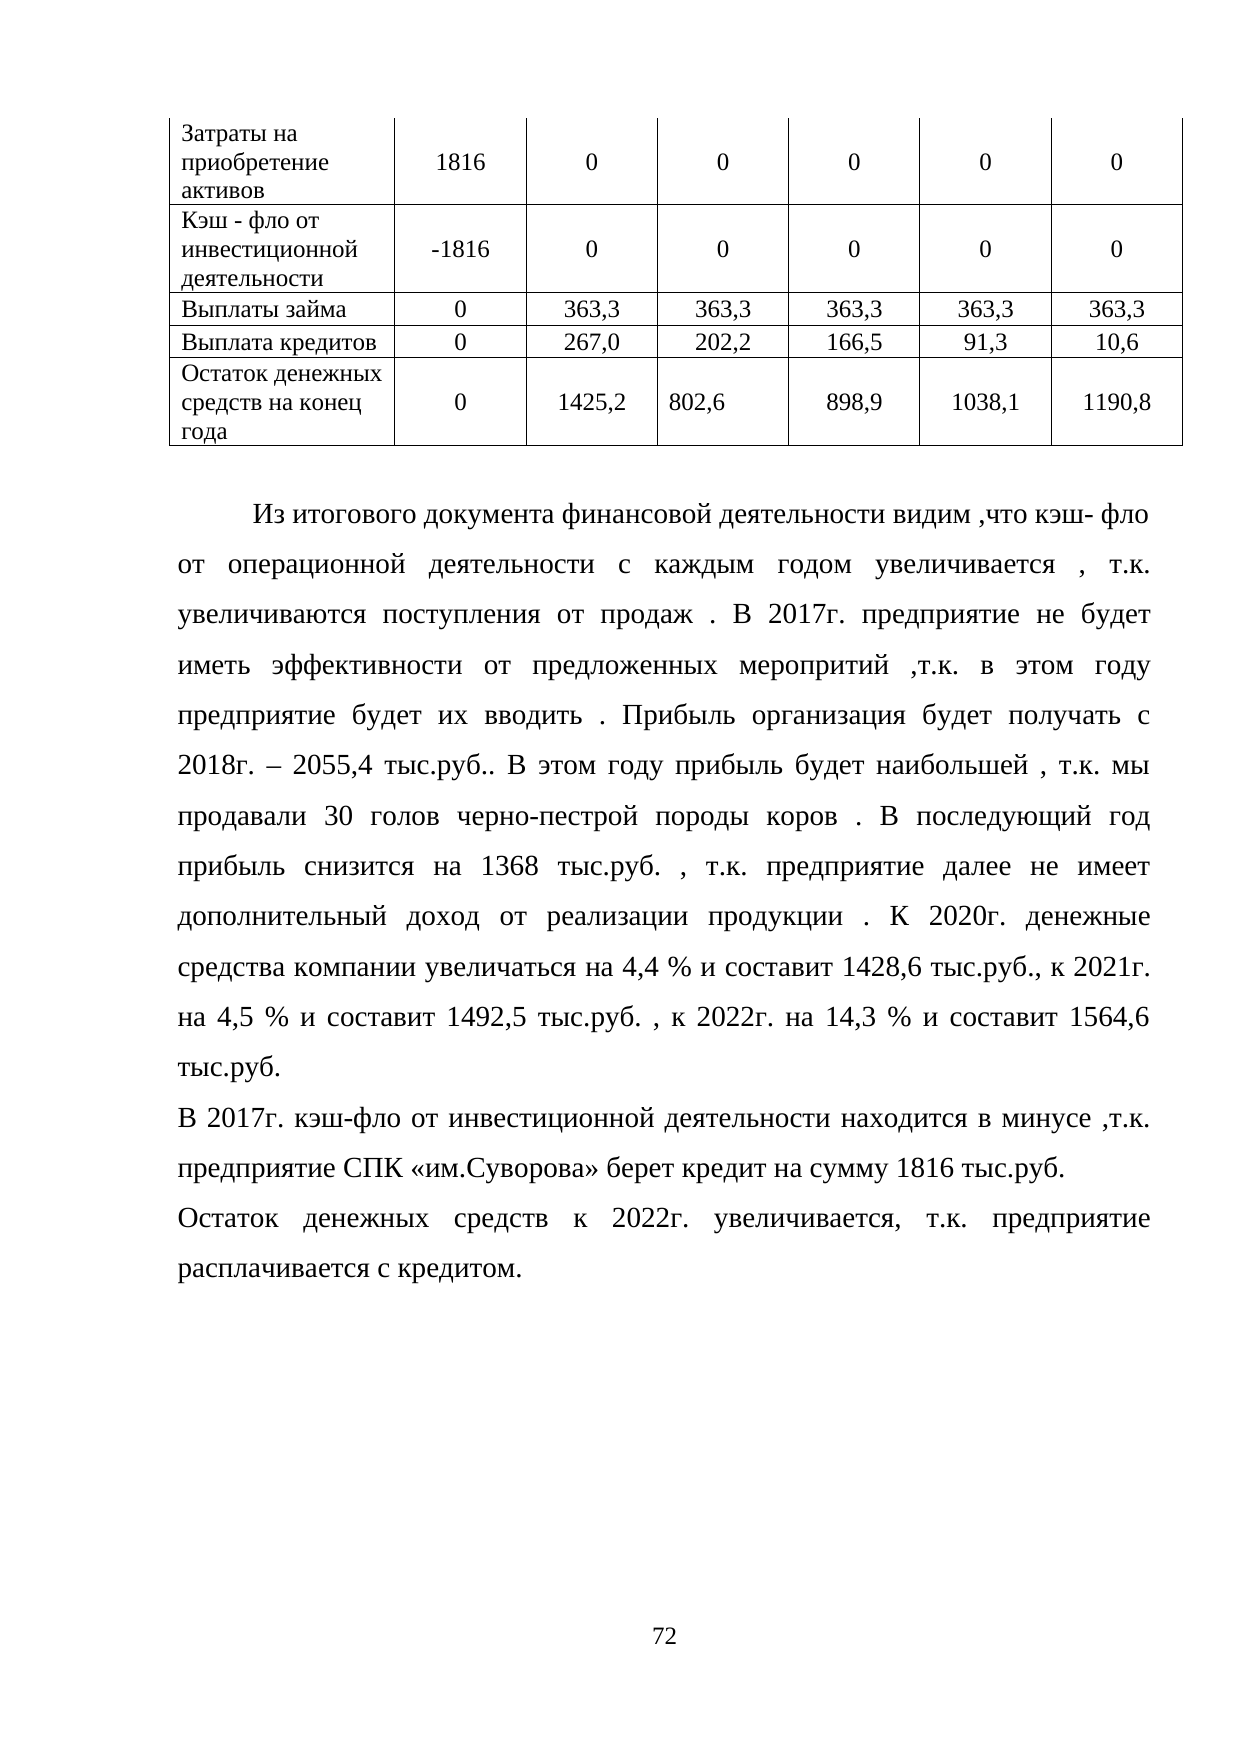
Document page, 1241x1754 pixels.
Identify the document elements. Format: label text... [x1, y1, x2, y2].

table_header 0 [1052, 118, 1182, 204]
table_cell 363,3 [789, 293, 919, 324]
text от операционной деятельности с каждым годом увеличивается , т.к. увеличиваются поступления от продаж . В 2017г. предприятие не будет иметь эффективности от предложенных меропритий ,т.к. в этом году предприятие будет их вводить . Прибыль организация будет получать с 2018г. – 2055,4 тыс.руб.. В этом году прибыль будет наибольшей , т.к. мы продавали 30 голов черно-пестрой породы коров . В последующий год прибыль снизится на 1368 тыс.руб. , т.к. предприятие далее не имеет дополнительный доход от реализации продукции . К 2020г. денежные средства компании увеличаться на 4,4 % и составит 1428,6 тыс.руб., к 2021г. на 4,5 % и составит 1492,5 тыс.руб. , к 2022г. на 14,3 % и составит 1564,6 тыс.руб. [177, 546, 1152, 1083]
table_header 0 [789, 118, 919, 204]
table_cell 166,5 [789, 326, 919, 357]
table_header Затраты на приобретение активов [170, 118, 394, 204]
table_cell -1816 [395, 205, 526, 292]
table_cell 363,3 [920, 293, 1051, 324]
table_cell 0 [920, 205, 1051, 292]
text В 2017г. кэш-фло от инвестиционной деятельности находится в минусе ,т.к. предприятие СПК «им.Суворова» берет кредит на сумму 1816 тыс.руб. [177, 1100, 1152, 1183]
table_cell 1038,1 [920, 358, 1051, 444]
table_cell Выплата кредитов [170, 326, 394, 357]
table_cell 363,3 [1052, 293, 1182, 324]
table_header 0 [920, 118, 1051, 204]
table_cell 0 [789, 205, 919, 292]
table_cell Выплаты займа [170, 293, 394, 324]
table_cell 0 [395, 358, 526, 444]
table_cell 202,2 [658, 326, 788, 357]
table_cell 91,3 [920, 326, 1051, 357]
table_header 1816 [395, 118, 526, 204]
text Остаток денежных средств к 2022г. увеличивается, т.к. предприятие расплачивается с кредитом. [177, 1200, 1152, 1284]
table_header 0 [527, 118, 657, 204]
table_cell 898,9 [789, 358, 919, 444]
table_cell 267,0 [527, 326, 657, 357]
table_cell 10,6 [1052, 326, 1182, 357]
table_cell 1190,8 [1052, 358, 1182, 444]
table_cell 363,3 [658, 293, 788, 324]
table_header 0 [658, 118, 788, 204]
table_cell 0 [1052, 205, 1182, 292]
table_cell 0 [395, 326, 526, 357]
table_cell Остаток денежных средств на конец года [170, 358, 394, 444]
table_cell 802,6 [658, 358, 788, 444]
table_cell 0 [527, 205, 657, 292]
table_cell Кэш - фло от инвестиционной деятельности [170, 205, 394, 292]
table_cell 0 [395, 293, 526, 324]
text Из итогового документа финансовой деятельности видим ,что кэш- фло [177, 496, 1152, 529]
table_cell 0 [658, 205, 788, 292]
table_cell 1425,2 [527, 358, 657, 444]
table_cell 363,3 [527, 293, 657, 324]
